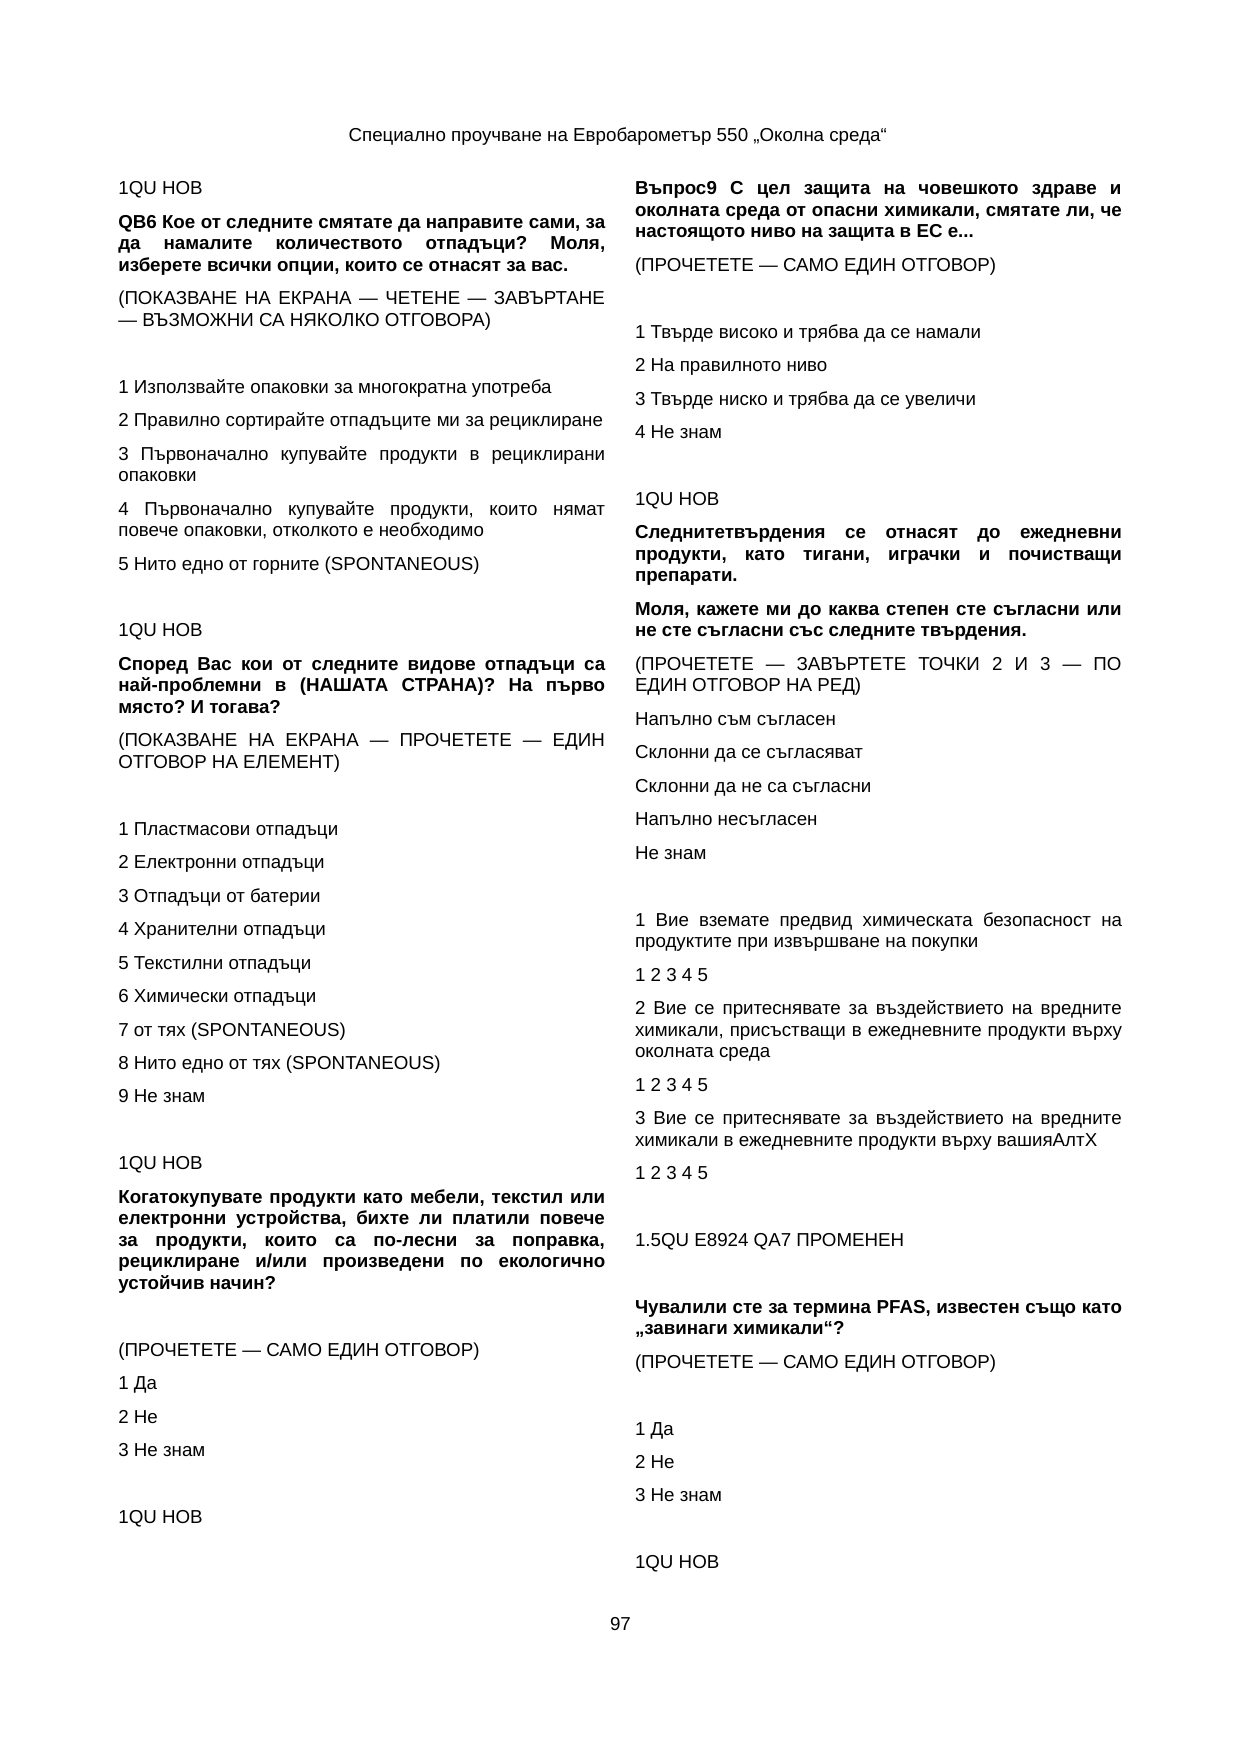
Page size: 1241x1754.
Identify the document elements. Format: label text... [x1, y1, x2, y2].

text 3 Твърде ниско и трябва да се увеличи [635, 387, 1122, 409]
text 2 Електронни отпадъци [118, 851, 605, 873]
text Не знам [635, 841, 1122, 863]
text 1QU НОВ [635, 488, 1122, 509]
text 1QU НОВ [118, 177, 605, 199]
text 1 2 3 4 5 [635, 963, 1122, 985]
text 5 Нито едно от горните (SPONTANEOUS) [118, 552, 605, 574]
text 3 Първоначално купувайте продукти в рециклирани опаковки [118, 442, 605, 486]
text (ПРОЧЕТЕТЕ — САМО ЕДИН ОТГОВОР) [635, 254, 1122, 275]
text 1 Да [118, 1372, 605, 1394]
text 1 Използвайте опаковки за многократна употреба [118, 376, 605, 397]
text Когатокупувате продукти като мебели, текстил или електронни устройства, бихте ли платили повече за продукти, които са по-лесни за поправка, рециклиране и/или произведени по екологично устойчив начин? [118, 1186, 605, 1293]
text 2 Не [635, 1451, 1122, 1472]
text 2 Правилно сортирайте отпадъците ми за рециклиране [118, 409, 605, 431]
text 6 Химически отпадъци [118, 985, 605, 1006]
text QB6 Кое от следните смятате да направите сами, за да намалите количеството отпадъци? Моля, изберете всички опции, които се отнасят за вас. [118, 211, 605, 275]
text 7 от тях (SPONTANEOUS) [118, 1018, 605, 1040]
text Чувалили сте за термина PFAS, известен също като „завинаги химикали“? [635, 1296, 1122, 1339]
text (ПРОЧЕТЕТЕ — САМО ЕДИН ОТГОВОР) [118, 1339, 605, 1360]
text 1QU НОВ [118, 1506, 605, 1527]
text 8 Нито едно от тях (SPONTANEOUS) [118, 1052, 605, 1073]
text (ПРОЧЕТЕТЕ — ЗАВЪРТЕТЕ ТОЧКИ 2 И 3 — ПО ЕДИН ОТГОВОР НА РЕД) [635, 653, 1122, 696]
text 4 Не знам [635, 421, 1122, 442]
text Моля, кажете ми до каква степен сте съгласни или не сте съгласни със следните твърдения. [635, 598, 1122, 641]
text 4 Хранителни отпадъци [118, 918, 605, 939]
text 4 Първоначално купувайте продукти, които нямат повече опаковки, отколкото е необходимо [118, 497, 605, 541]
text Напълно съм съгласен [635, 708, 1122, 729]
text 1 Вие вземате предвид химическата безопасност на продуктите при извършване на покупки [635, 908, 1122, 951]
text 1.5QU E8924 QA7 ПРОМЕНЕН [635, 1229, 1122, 1250]
text Склонни да се съгласяват [635, 741, 1122, 763]
text 2 Вие се притеснявате за въздействието на вредните химикали, присъстващи в ежедневните продукти върху околната среда [635, 997, 1122, 1061]
text 3 Отпадъци от батерии [118, 884, 605, 906]
text Напълно несъгласен [635, 808, 1122, 829]
text Следнитетвърдения се отнасят до ежедневни продукти, като тигани, играчки и почистващи препарати. [635, 521, 1122, 586]
text 1QU НОВ [118, 1152, 605, 1174]
text 1 2 3 4 5 [635, 1162, 1122, 1183]
text Според Вас кои от следните видове отпадъци са най-проблемни в (НАШАТА СТРАНА)? На първо място? И тогава? [118, 653, 605, 717]
text 2 Не [118, 1406, 605, 1427]
text 3 Вие се притеснявате за въздействието на вредните химикали в ежедневните продукти върху вашияАлтХ [635, 1107, 1122, 1150]
text (ПОКАЗВАНЕ НА ЕКРАНА — ЧЕТЕНЕ — ЗАВЪРТАНЕ — ВЪЗМОЖНИ СА НЯКОЛКО ОТГОВОРА) [118, 287, 605, 330]
text 1 Пластмасови отпадъци [118, 818, 605, 839]
text 1 Да [635, 1417, 1122, 1439]
text 5 Текстилни отпадъци [118, 951, 605, 973]
text 9 Не знам [118, 1085, 605, 1107]
text 3 Не знам [118, 1439, 605, 1461]
text (ПРОЧЕТЕТЕ — САМО ЕДИН ОТГОВОР) [635, 1351, 1122, 1372]
text Въпрос9 С цел защита на човешкото здраве и околната среда от опасни химикали, смятате ли, че настоящото ниво на защита в ЕС е... [635, 177, 1122, 242]
text Склонни да не са съгласни [635, 774, 1122, 796]
text 1QU НОВ [635, 1551, 1122, 1573]
text (ПОКАЗВАНЕ НА ЕКРАНА — ПРОЧЕТЕТЕ — ЕДИН ОТГОВОР НА ЕЛЕМЕНТ) [118, 729, 605, 772]
text 1 2 3 4 5 [635, 1073, 1122, 1095]
text 1QU НОВ [118, 619, 605, 641]
text 3 Не знам [635, 1484, 1122, 1506]
text 2 На правилното ниво [635, 354, 1122, 376]
text 1 Твърде високо и трябва да се намали [635, 321, 1122, 342]
